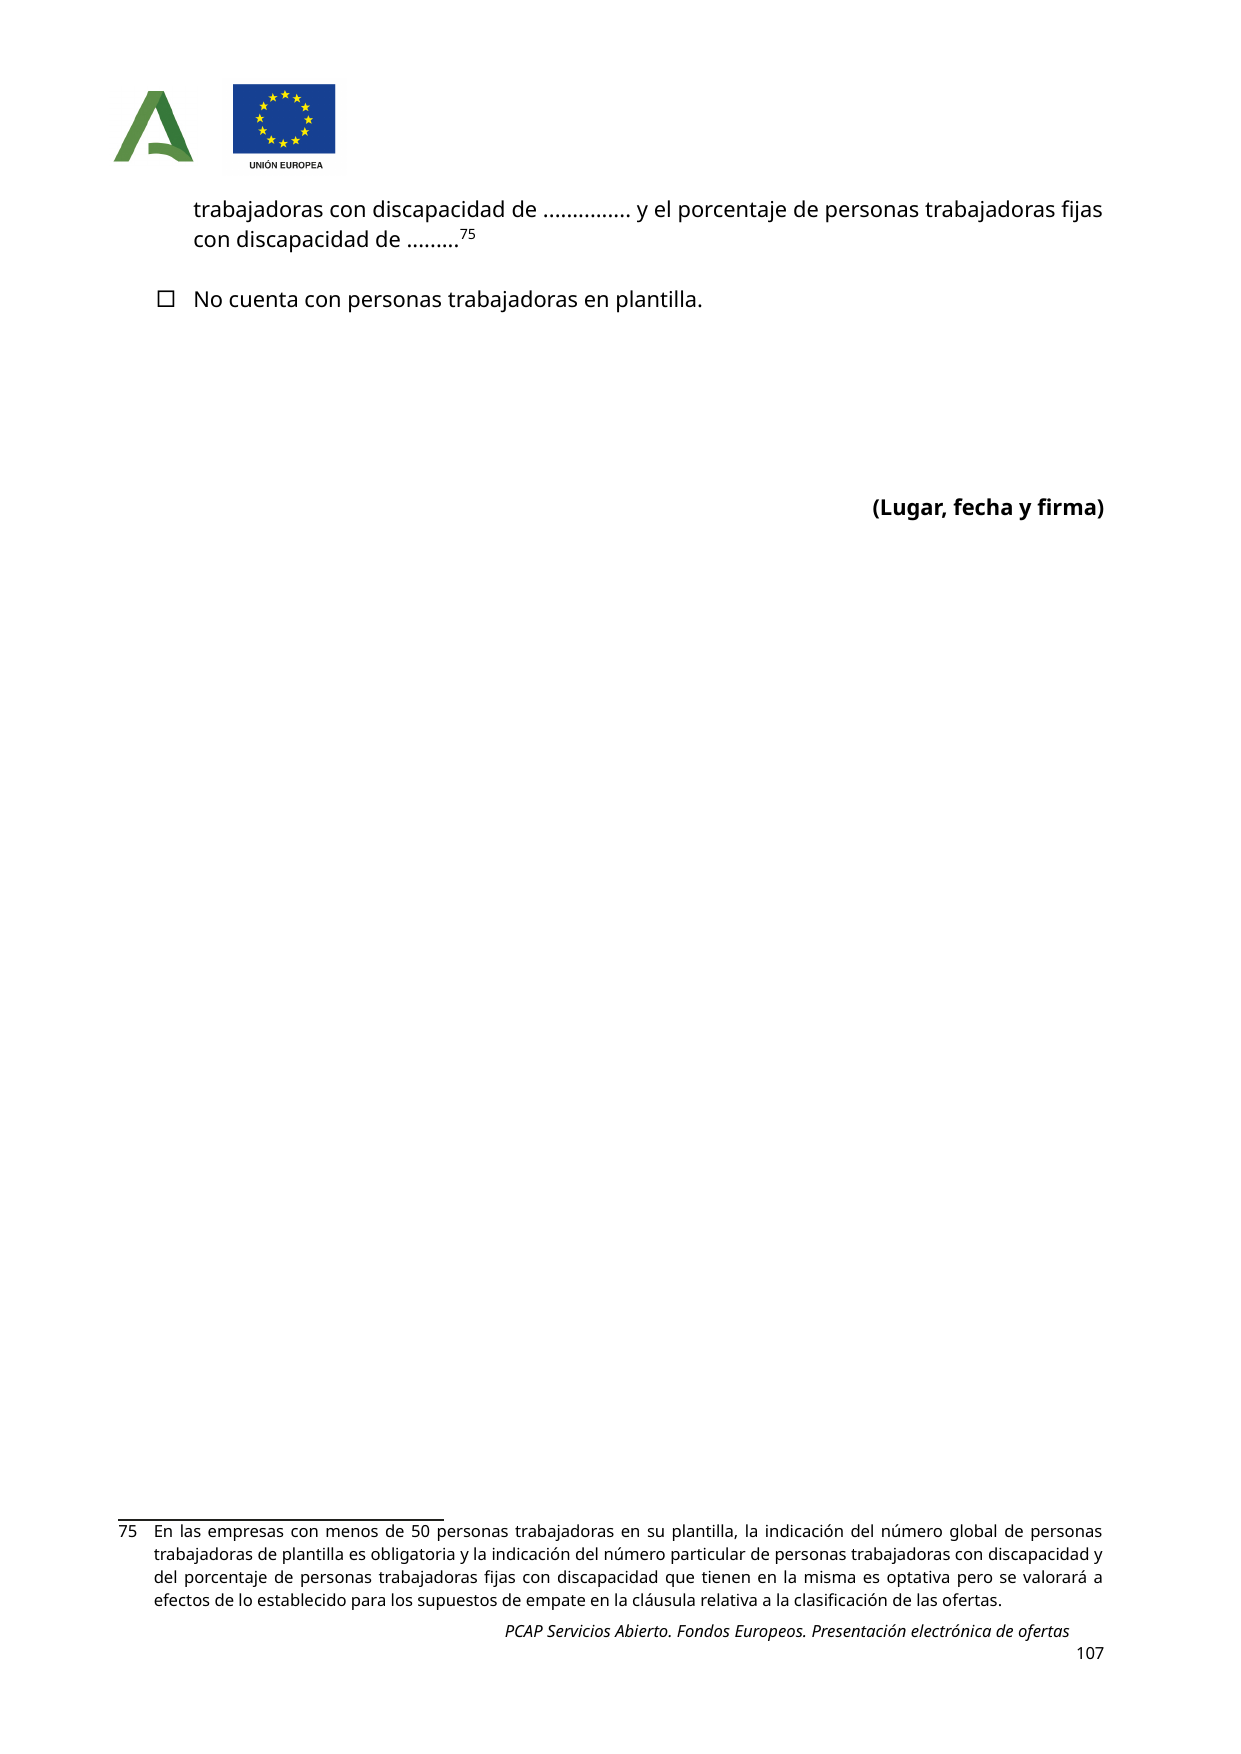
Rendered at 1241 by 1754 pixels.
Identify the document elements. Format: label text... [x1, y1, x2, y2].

text (Lugar, fecha y firma) [118, 492, 1104, 522]
picture [221, 78, 347, 176]
list No cuenta con personas trabajadoras en plantilla. [156, 284, 1104, 313]
picture [109, 86, 198, 166]
list trabajadoras con discapacidad de ............... y el porcentaje de personas trabajadoras fijas con discapacidad de ......... [156, 194, 1104, 254]
list En las empresas con menos de 50 personas trabajadoras en su plantilla, la indicación del número global de personas trabajadoras de plantilla es obligatoria y la indicación del número particular de personas trabajadoras con discapacidad y del porcentaje de personas trabajadoras fijas con discapacidad que tienen en la misma es optativa pero se valorará a efectos de lo establecido para los supuestos de empate en la cláusula relativa a la clasificación de las ofertas. [118, 1520, 1104, 1611]
